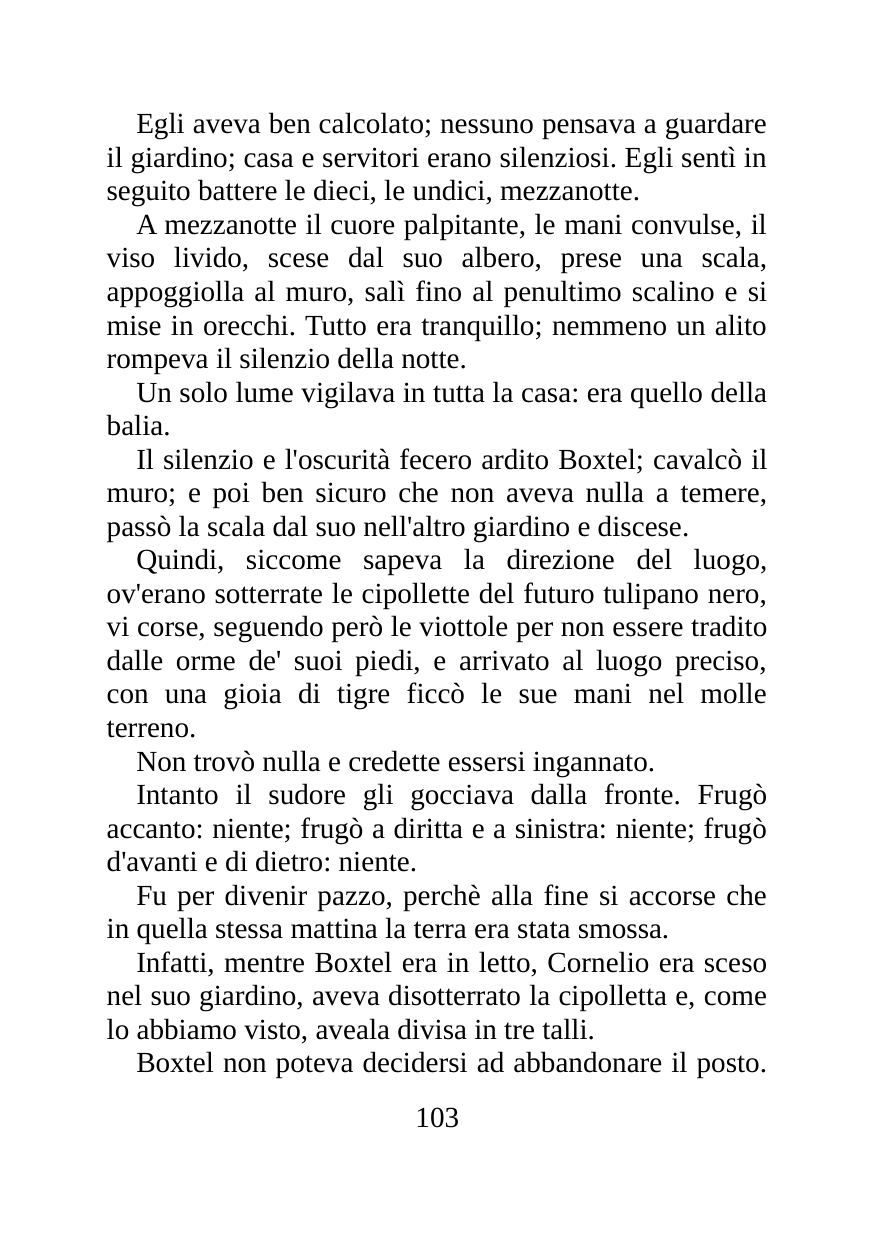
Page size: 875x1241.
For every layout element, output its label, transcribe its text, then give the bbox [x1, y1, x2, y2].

text Quindi, siccome sapeva la direzione del luogo, ov'erano sotterrate le cipollette del futuro tulipano nero, vi corse, seguendo però le viottole per non essere tradito dalle orme de' suoi piedi, e arrivato al luogo preciso, con una gioia di tigre ficcò le sue mani nel molle terreno. [106, 542, 768, 744]
text Fu per divenir pazzo, perchè alla fine si accorse che in quella stessa mattina la terra era stata smossa. [106, 878, 768, 945]
text Non trovò nulla e credette essersi ingannato. [106, 744, 768, 777]
text Un solo lume vigilava in tutta la casa: era quello della balia. [106, 375, 768, 442]
text Intanto il sudore gli gocciava dalla fronte. Frugò accanto: niente; frugò a diritta e a sinistra: niente; frugò d'avanti e di dietro: niente. [106, 777, 768, 878]
text Egli aveva ben calcolato; nessuno pensava a guardare il giardino; casa e servitori erano silenziosi. Egli sentì in seguito battere le dieci, le undici, mezzanotte. [106, 106, 768, 207]
text Il silenzio e l'oscurità fecero ardito Boxtel; cavalcò il muro; e poi ben sicuro che non aveva nulla a temere, passò la scala dal suo nell'altro giardino e discese. [106, 442, 768, 542]
text A mezzanotte il cuore palpitante, le mani convulse, il viso livido, scese dal suo albero, prese una scala, appoggiolla al muro, salì fino al penultimo scalino e si mise in orecchi. Tutto era tranquillo; nemmeno un alito rompeva il silenzio della notte. [106, 207, 768, 375]
text Boxtel non poteva decidersi ad abbandonare il posto. [106, 1046, 768, 1079]
text Infatti, mentre Boxtel era in letto, Cornelio era sceso nel suo giardino, aveva disotterrato la cipolletta e, come lo abbiamo visto, aveala divisa in tre talli. [106, 945, 768, 1046]
